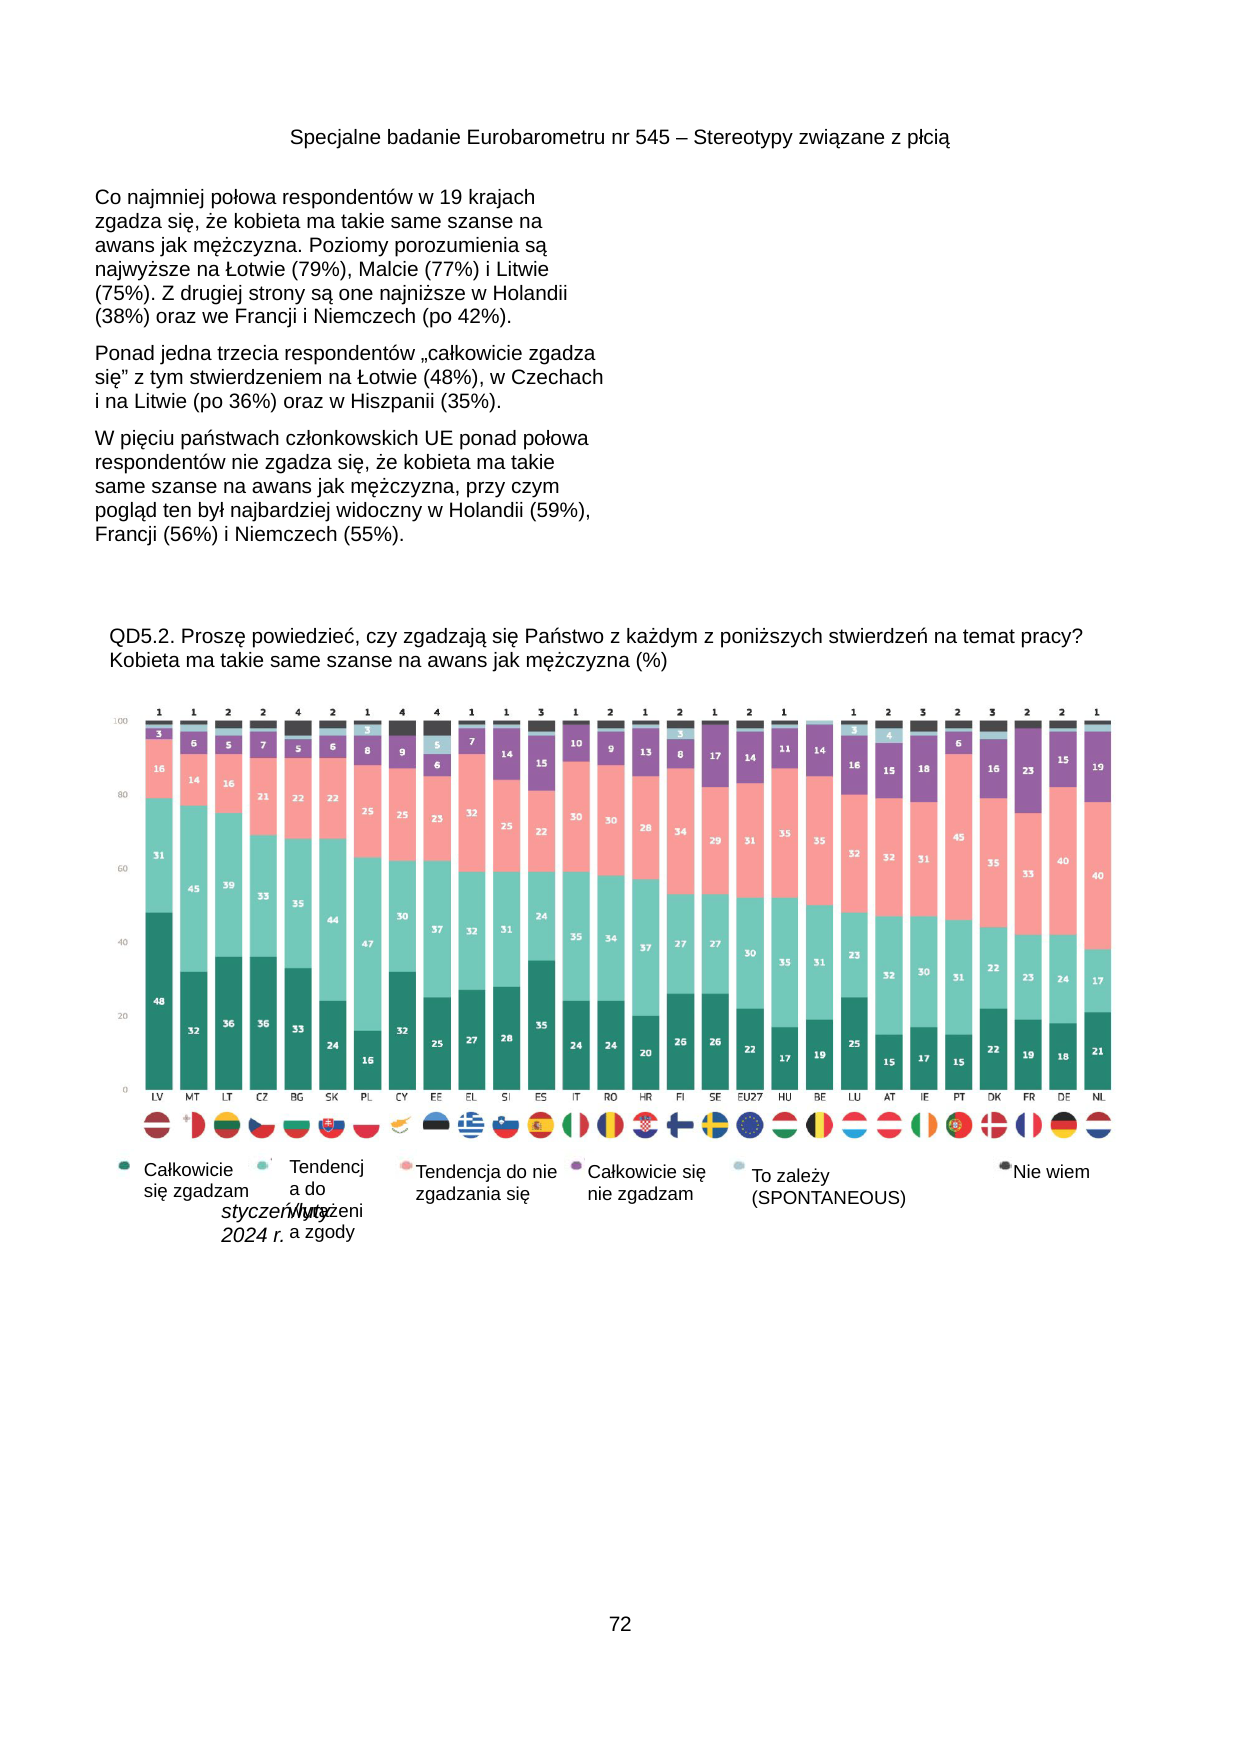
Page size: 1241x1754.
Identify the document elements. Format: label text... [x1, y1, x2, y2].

picture [764, 1173, 769, 1181]
picture [106, 704, 1122, 1142]
text W pięciu państwach członkowskich UE ponad połowa respondentów nie zgadza się, że kobieta ma takie same szanse na awans jak mężczyzna, przy czym pogląd ten był najbardziej widoczny w Holandii (59%), Francji (56%) i Niemczech (55%). [94, 426, 605, 546]
picture [112, 1143, 1012, 1181]
text Co najmniej połowa respondentów w 19 krajach zgadza się, że kobieta ma takie same szanse na awans jak mężczyzna. Poziomy porozumienia są najwyższe na Łotwie (79%), Malcie (77%) i Litwie (75%). Z drugiej strony są one najniższe w Holandii (38%) oraz we Francji i Niemczech (po 42%). [94, 184, 605, 328]
text Ponad jedna trzecia respondentów „całkowicie zgadza się” z tym stwierdzeniem na Łotwie (48%), w Czechach i na Litwie (po 36%) oraz w Hiszpanii (35%). [94, 341, 605, 413]
